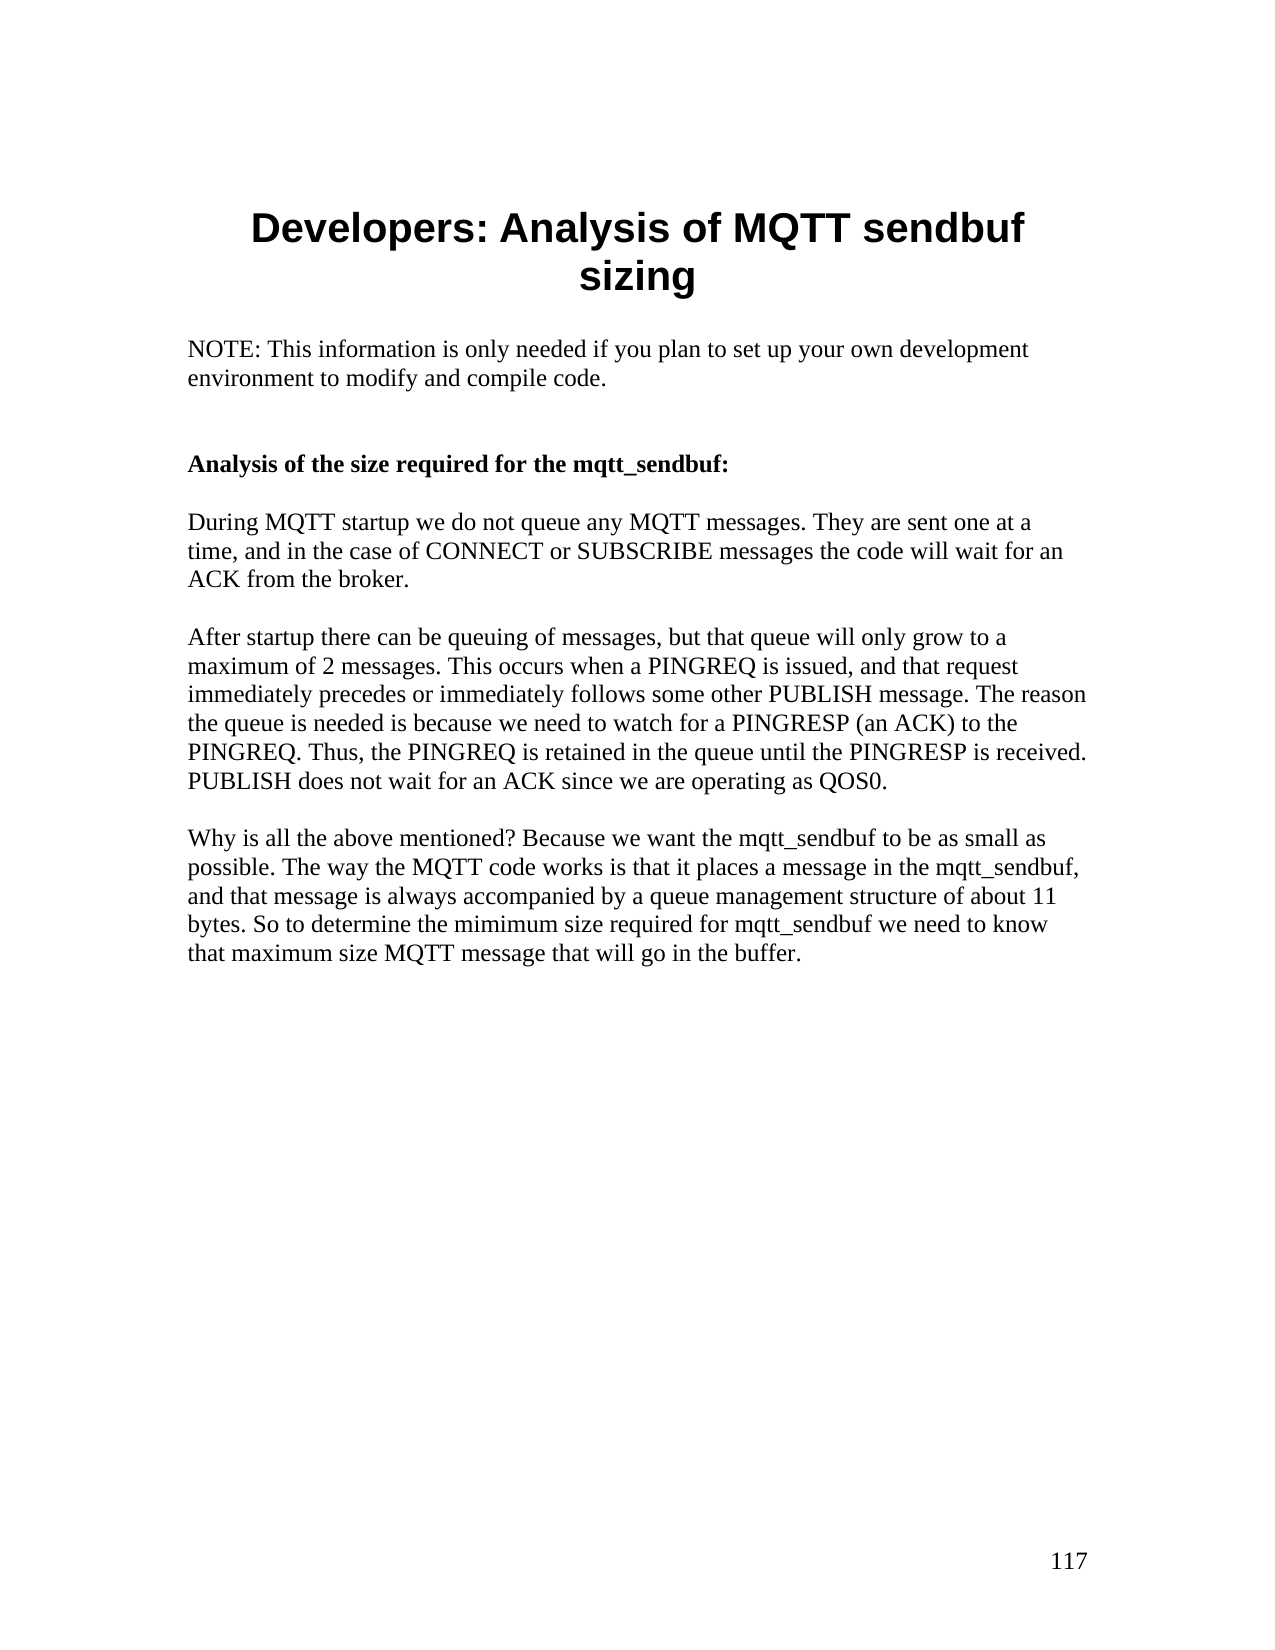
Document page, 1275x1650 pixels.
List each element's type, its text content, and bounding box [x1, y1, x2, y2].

text After startup there can be queuing of messages, but that queue will only grow to a maximum of 2 messages. This occurs when a PINGREQ is issued, and that request immediately precedes or immediately follows some other PUBLISH message. The reason the queue is needed is because we need to watch for a PINGRESP (an ACK) to the PINGREQ. Thus, the PINGREQ is retained in the queue until the PINGRESP is received. PUBLISH does not wait for an ACK since we are operating as QOS0. [187, 622, 1087, 794]
subtitle Developers: Analysis of MQTT sendbuf sizing [187, 204, 1087, 299]
text NOTE: This information is only needed if you plan to set up your own development environment to modify and compile code. [187, 334, 1087, 392]
text Why is all the above mentioned? Because we want the mqtt_sendbuf to be as small as possible. The way the MQTT code works is that it places a message in the mqtt_sendbuf, and that message is always accompanied by a queue management structure of about 11 bytes. So to determine the mimimum size required for mqtt_sendbuf we need to know that maximum size MQTT message that will go in the buffer. [187, 823, 1087, 967]
text During MQTT startup we do not queue any MQTT messages. They are sent one at a time, and in the case of CONNECT or SUBSCRIBE messages the code will wait for an ACK from the broker. [187, 507, 1087, 593]
text Analysis of the size required for the mqtt_sendbuf: [187, 449, 1087, 478]
